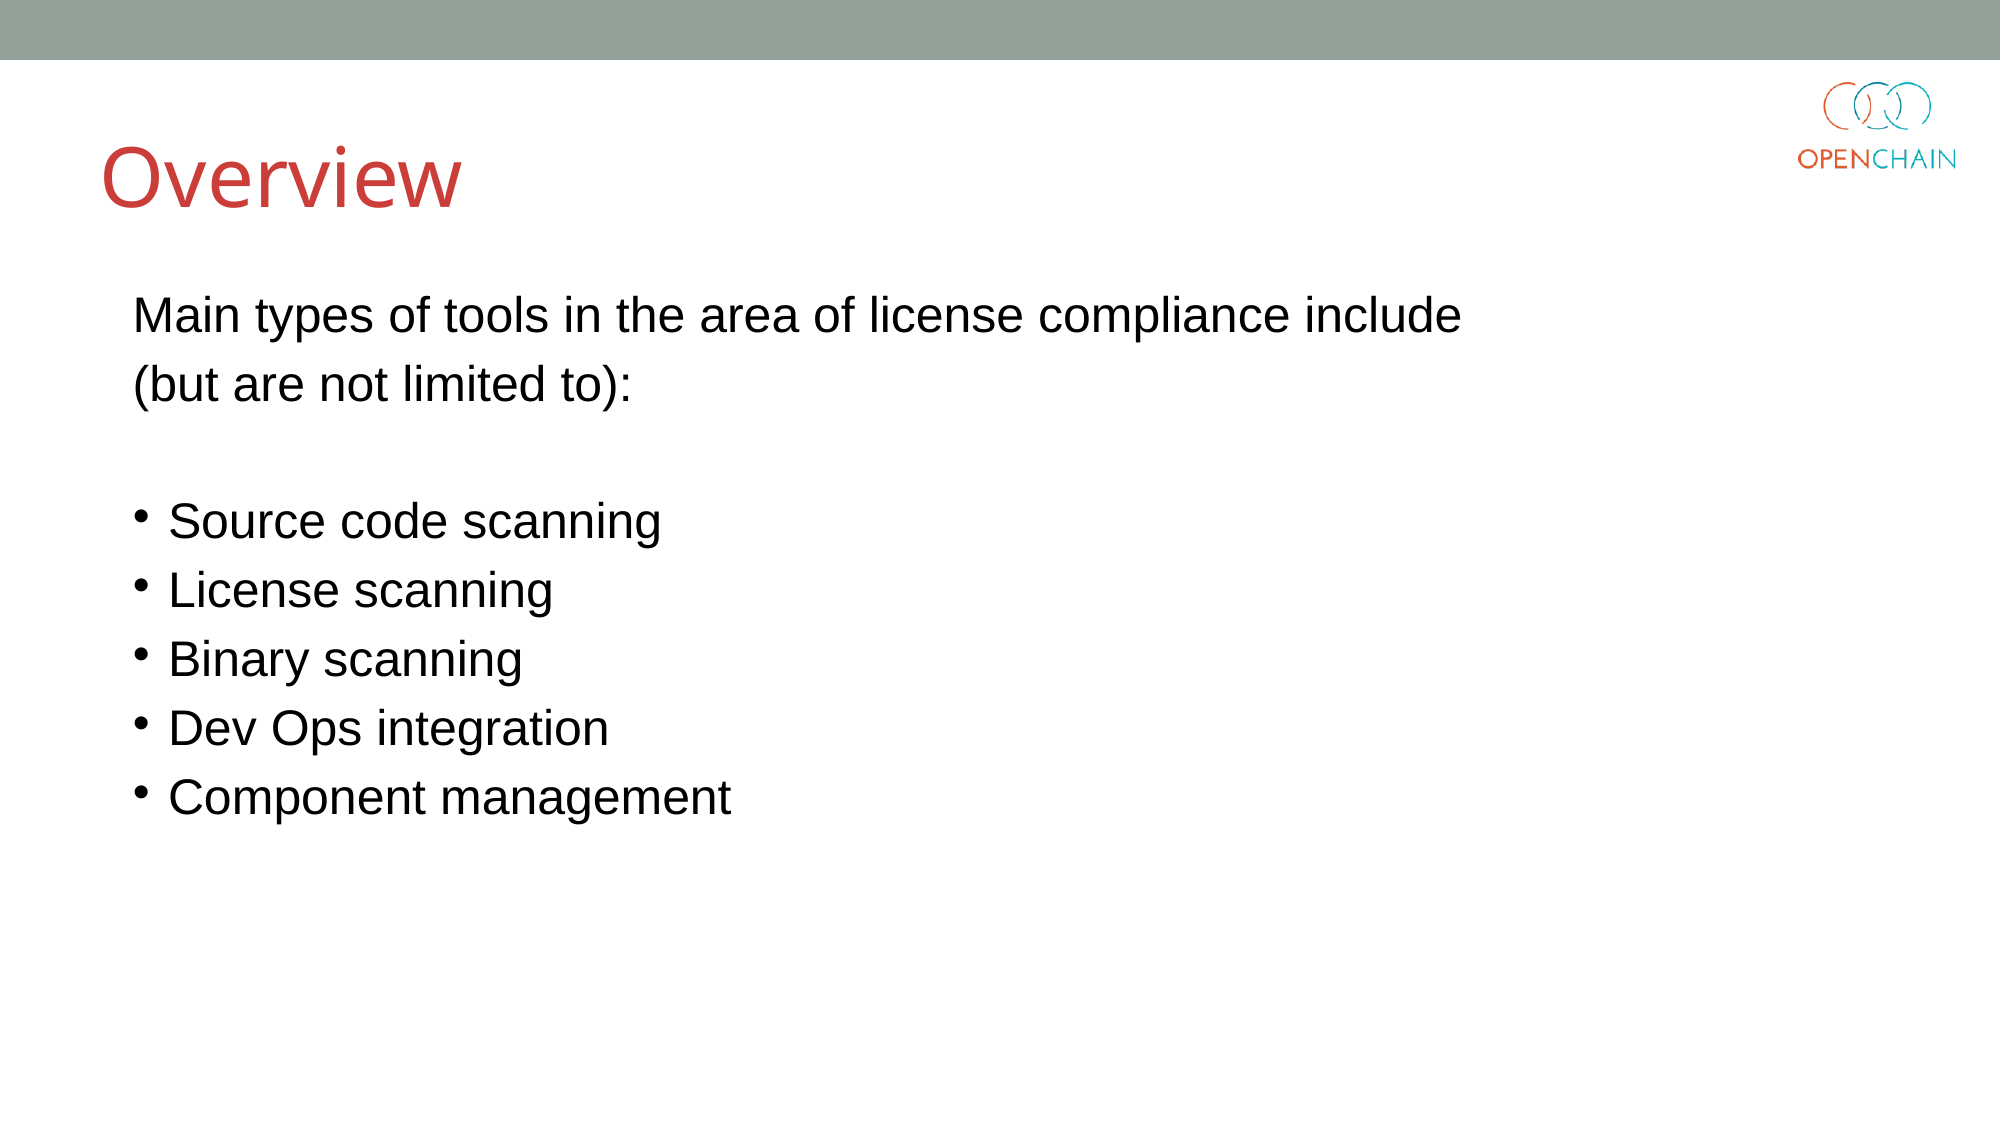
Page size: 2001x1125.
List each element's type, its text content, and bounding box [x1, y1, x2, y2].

text_box Overview [99, 52, 1900, 225]
text_box Main types of tools in the area of license compliance include (but are not limited to): Source code scanning License scanning Binary scanning Dev Ops integration Component management [117, 265, 1929, 1004]
picture [1900, 82, 1955, 169]
